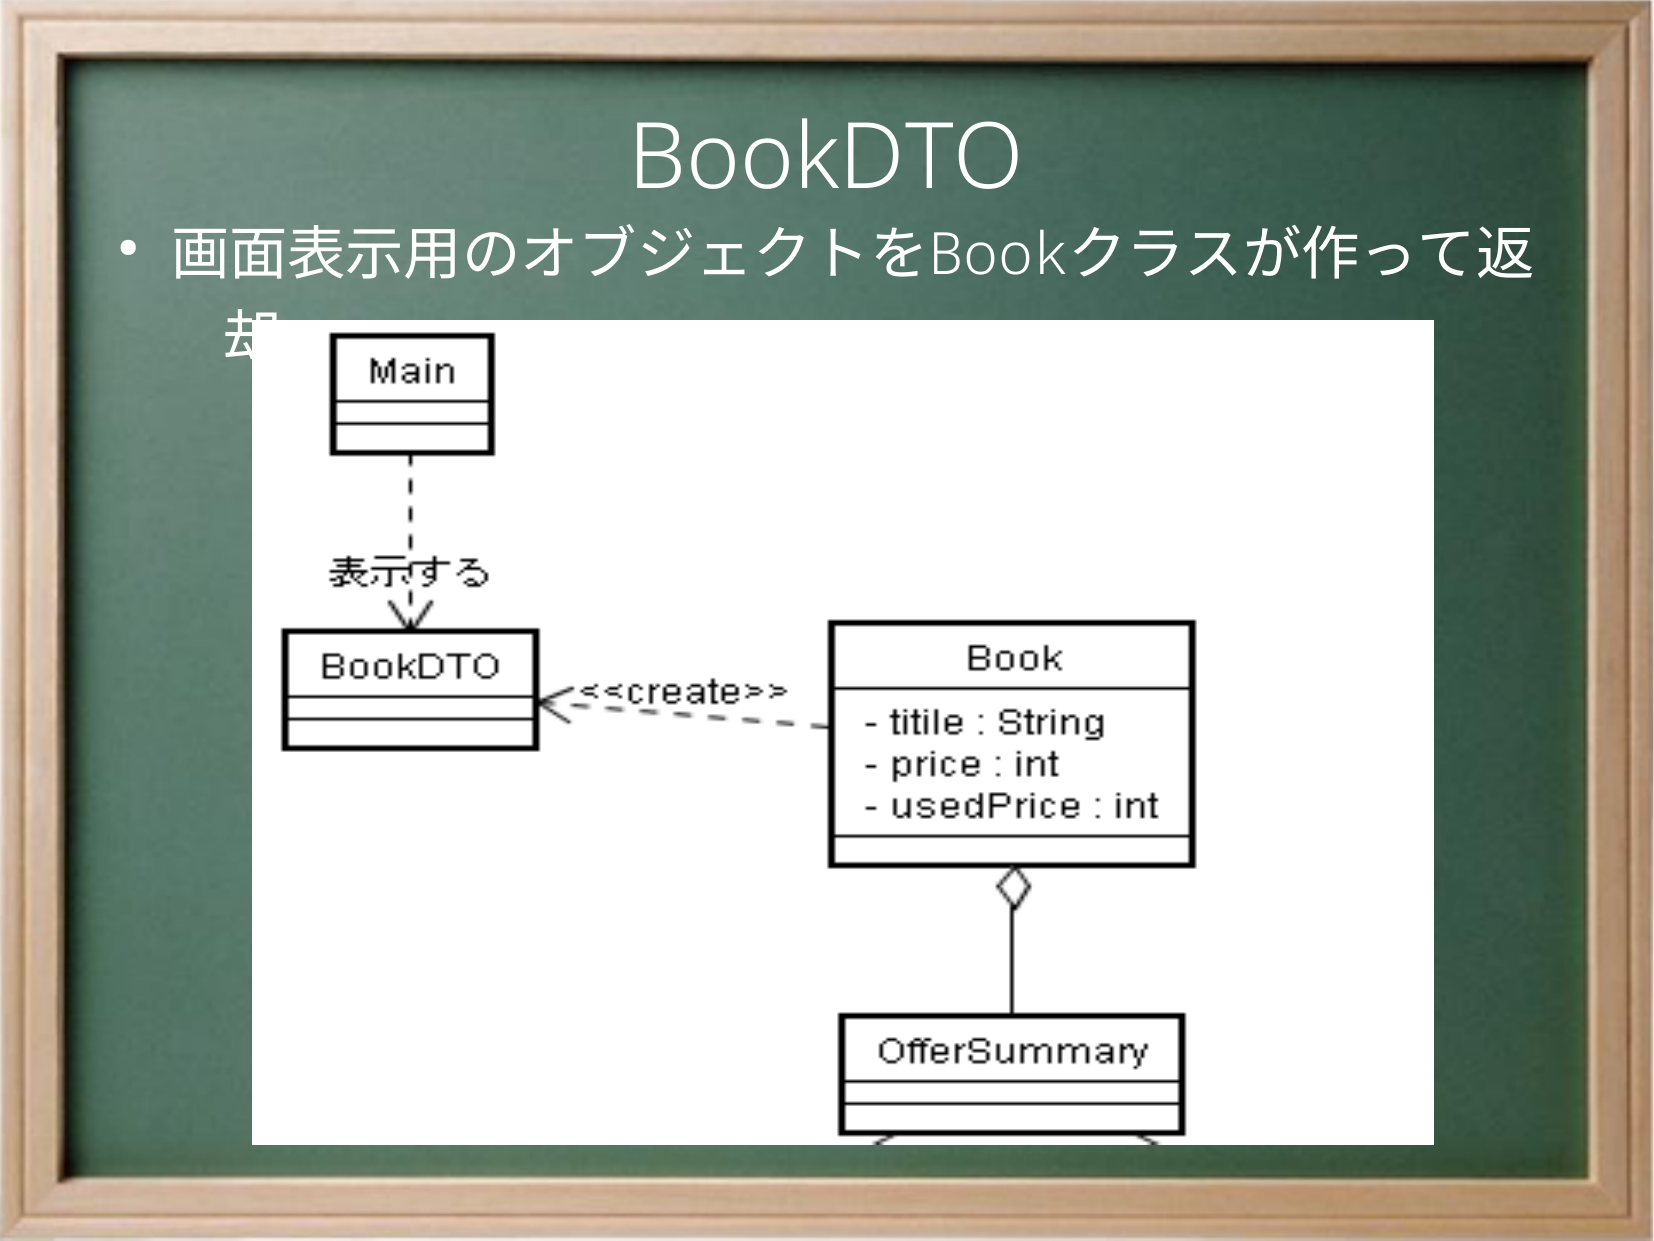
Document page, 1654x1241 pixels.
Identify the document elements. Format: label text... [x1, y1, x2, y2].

title BookDTO [82, 49, 1571, 206]
picture [0, 0, 1654, 1241]
list 画面表示用のオブジェクトをBookクラスが作って返却 [82, 206, 1571, 1026]
